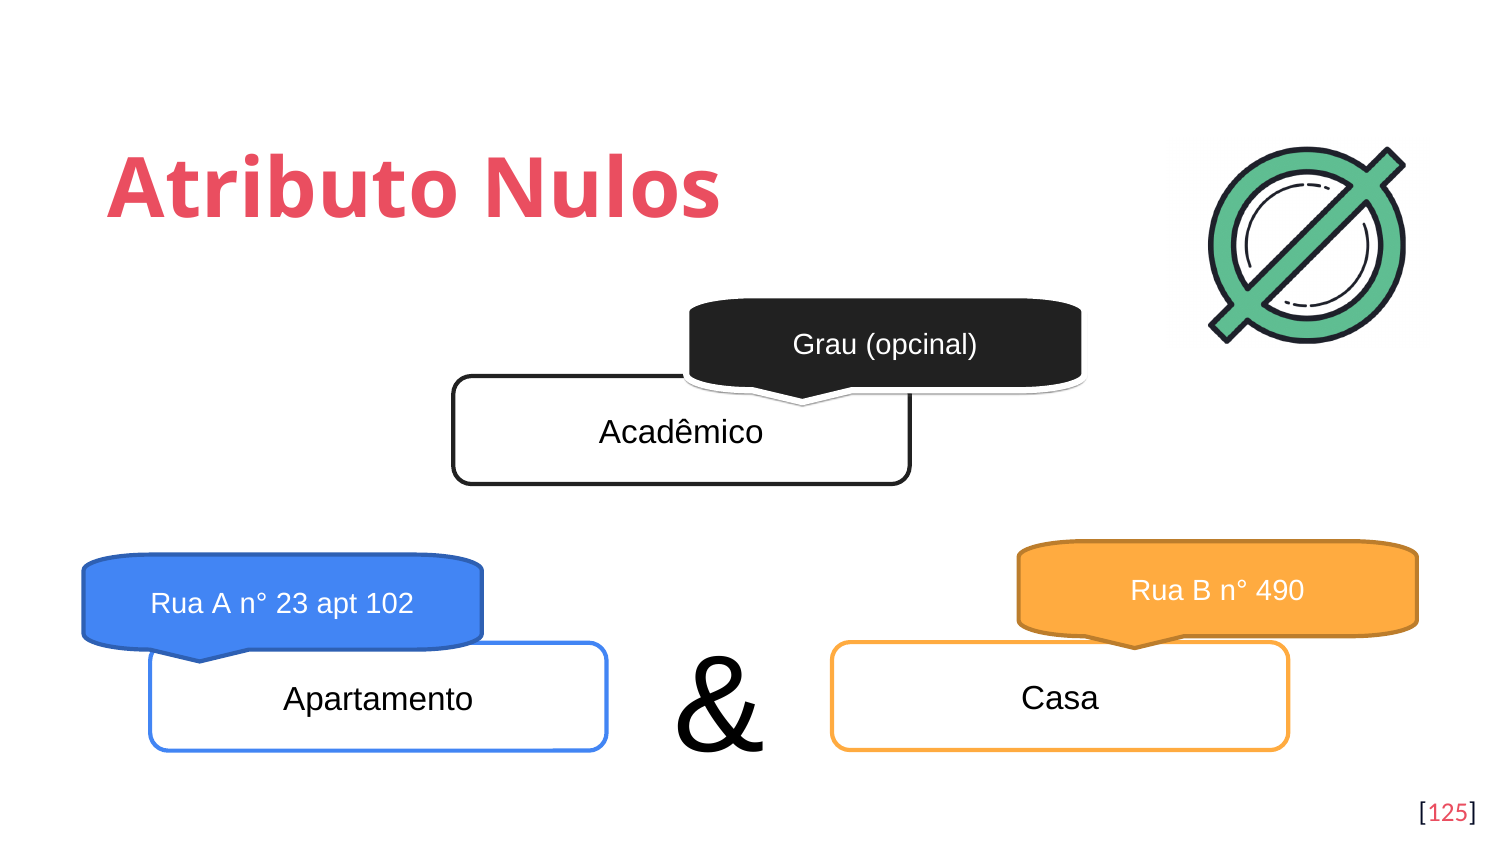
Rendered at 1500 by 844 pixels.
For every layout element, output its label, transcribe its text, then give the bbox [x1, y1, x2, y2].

text_box & [658, 605, 745, 788]
text_box Rua B n° 490 [1018, 541, 1417, 649]
slide_number [125] [1403, 779, 1494, 844]
text_box Apartamento [150, 642, 607, 751]
picture [1166, 138, 1430, 348]
text_box Grau (opcinal) [686, 295, 1085, 403]
text_box Acadêmico [453, 376, 910, 485]
text_box Rua A n° 23 apt 102 [83, 554, 482, 662]
text_box Atributo Nulos [92, 104, 1408, 243]
text_box Casa [831, 642, 1289, 751]
